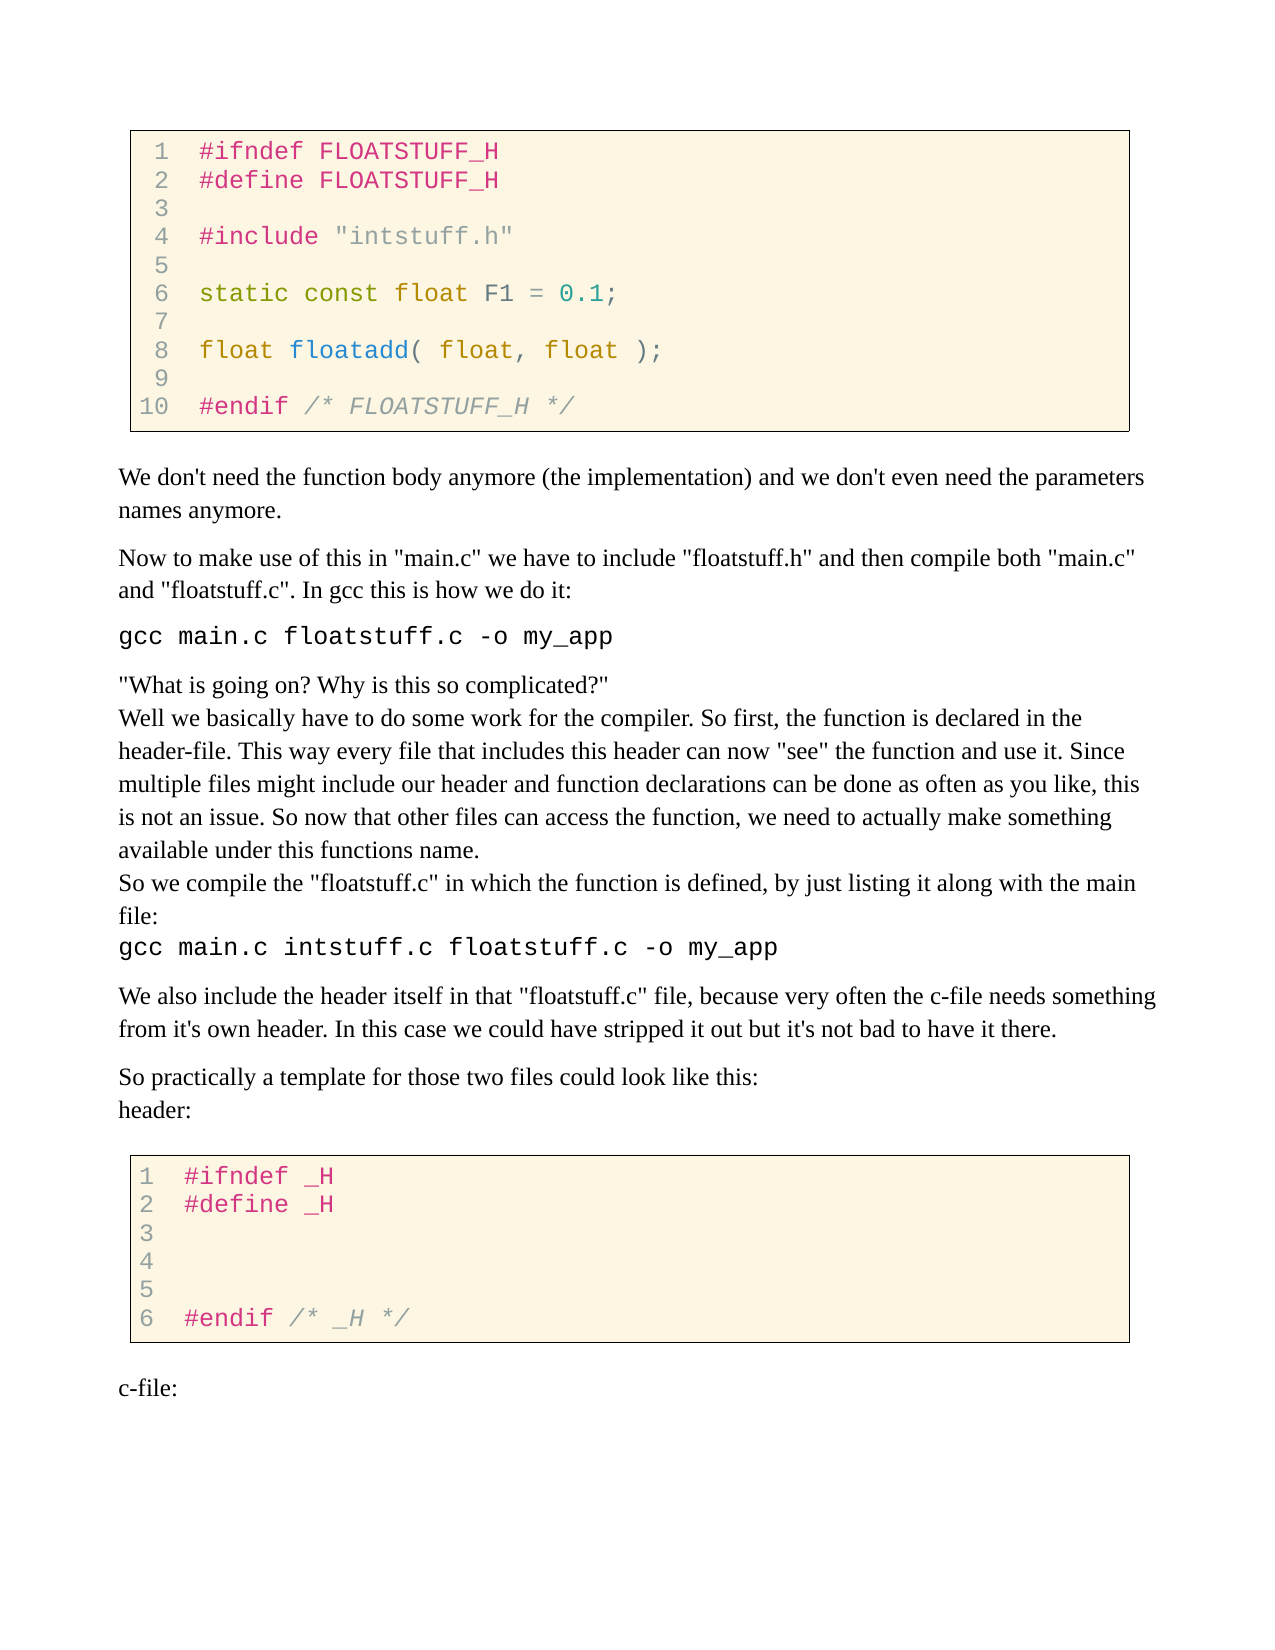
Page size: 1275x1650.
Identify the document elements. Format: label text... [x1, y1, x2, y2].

text 10 #endif /* FLOATSTUFF_H */ [139, 394, 1120, 422]
text 6 static const float F1 = 0.1; [139, 281, 1120, 309]
text 2 #define _H [139, 1192, 1120, 1220]
text So practically a template for those two files could look like this: header: [118, 1062, 1157, 1124]
text 4 [139, 1248, 1120, 1277]
text 5 [139, 1277, 1120, 1305]
text 4 #include "intstuff.h" [139, 224, 1120, 252]
text 9 [139, 366, 1120, 394]
text 8 float floatadd( float, float ); [139, 337, 1120, 366]
text 1 #ifndef FLOATSTUFF_H [139, 139, 1120, 167]
text 5 [139, 252, 1120, 281]
text 6 #endif /* _H */ [139, 1305, 1120, 1333]
text 3 [139, 1220, 1120, 1248]
text 7 [139, 309, 1120, 337]
text 3 [139, 196, 1120, 224]
text We also include the header itself in that "floatstuff.c" file, because very often the c-file needs something from it's own header. In this case we could have stripped it out but it's not bad to have it there. [118, 981, 1157, 1043]
text c-file: [118, 1373, 1157, 1402]
text gcc main.c floatstuff.c -o my_app [118, 623, 1157, 652]
text Now to make use of this in "main.c" we have to include "floatstuff.h" and then compile both "main.c" and "floatstuff.c". In gcc this is how we do it: [118, 543, 1157, 604]
text "What is going on? Why is this so complicated?" Well we basically have to do some work for the compiler. So first, the function is declared in the header-file. This way every file that includes this header can now "see" the function and use it. Since multiple files might include our header and function declarations can be done as often as you like, this is not an issue. So now that other files can access the function, we need to actually make something available under this functions name. So we compile the "floatstuff.c" in which the function is defined, by just listing it along with the main file: gcc main.c intstuff.c floatstuff.c -o my_app [118, 670, 1157, 963]
text We don't need the function body anymore (the implementation) and we don't even need the parameters names anymore. [118, 462, 1157, 524]
text 2 #define FLOATSTUFF_H [139, 167, 1120, 196]
text 1 #ifndef _H [139, 1163, 1120, 1192]
